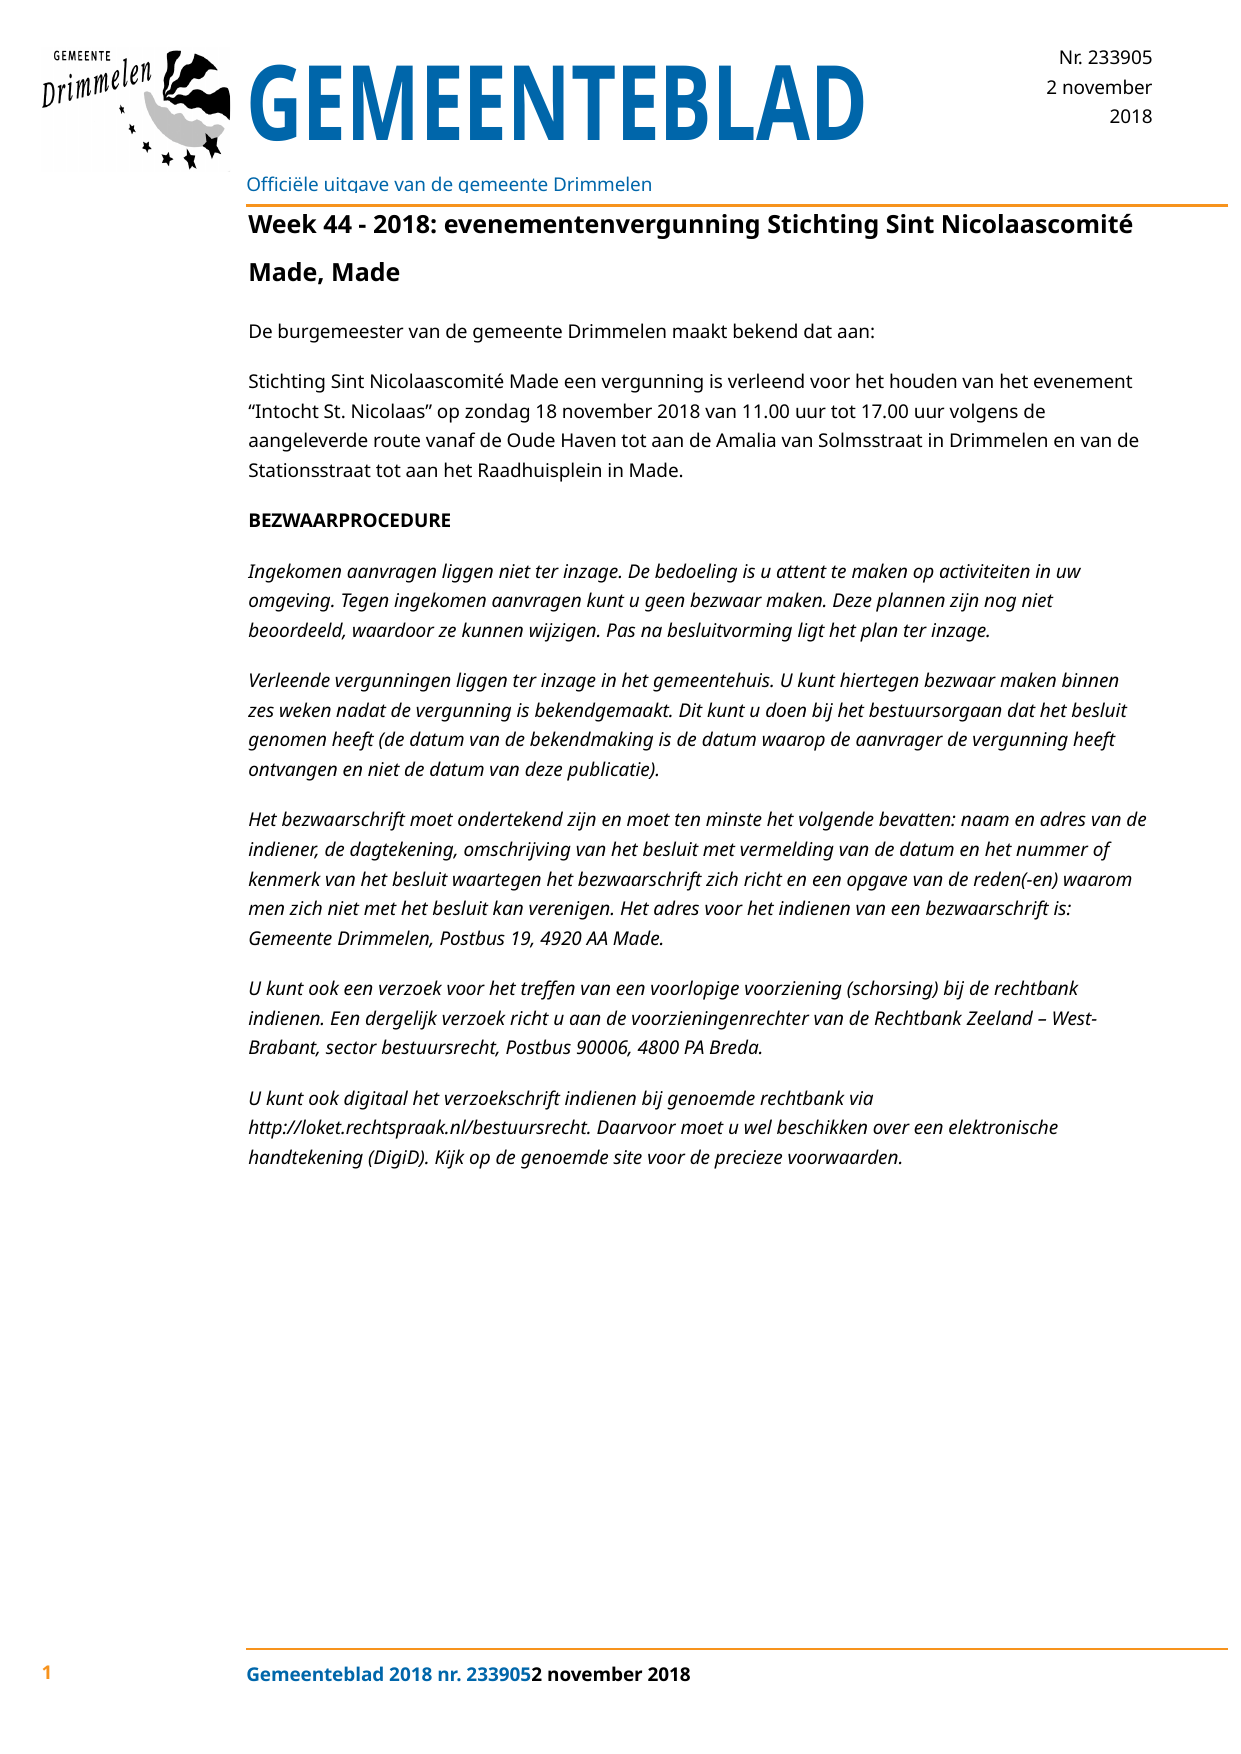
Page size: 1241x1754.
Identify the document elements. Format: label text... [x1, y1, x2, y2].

text Week 44 - 2018: evenementenvergunning Stichting Sint Nicolaascomité Made, Made [248, 207, 1152, 288]
text Stichting Sint Nicolaascomité Made een vergunning is verleend voor het houden van het evenement “Intocht St. Nicolaas” op zondag 18 november 2018 van 11.00 uur tot 17.00 uur volgens de aangeleverde route vanaf de Oude Haven tot aan de Amalia van Solmsstraat in Drimmelen en van de Stationsstraat tot aan het Raadhuisplein in Made. [248, 368, 1152, 483]
text BEZWAARPROCEDURE [248, 507, 1152, 533]
text Ingekomen aanvragen liggen niet ter inzage. De bedoeling is u attent te maken op activiteiten in uw omgeving. Tegen ingekomen aanvragen kunt u geen bezwaar maken. Deze plannen zijn nog niet beoordeeld, waardoor ze kunnen wijzigen. Pas na besluitvorming ligt het plan ter inzage. [248, 558, 1152, 643]
text De burgemeester van de gemeente Drimmelen maakt bekend dat aan: [248, 318, 1152, 344]
picture [41, 47, 231, 172]
text U kunt ook een verzoek voor het treffen van een voorlopige voorziening (schorsing) bij de rechtbank indienen. Een dergelijk verzoek richt u aan de voorzieningenrechter van de Rechtbank Zeeland – West-Brabant, sector bestuursrecht, Postbus 90006, 4800 PA Breda. [248, 975, 1152, 1060]
text U kunt ook digitaal het verzoekschrift indienen bij genoemde rechtbank via http://loket.rechtspraak.nl/bestuursrecht. Daarvoor moet u wel beschikken over een elektronische handtekening (DigiD). Kijk op de genoemde site voor de precieze voorwaarden. [248, 1085, 1152, 1170]
text Het bezwaarschrift moet ondertekend zijn en moet ten minste het volgende bevatten: naam en adres van de indiener, de dagtekening, omschrijving van het besluit met vermelding van de datum en het nummer of kenmerk van het besluit waartegen het bezwaarschrift zich richt en een opgave van de reden(-en) waarom men zich niet met het besluit kan verenigen. Het adres voor het indienen van een bezwaarschrift is: Gemeente Drimmelen, Postbus 19, 4920 AA Made. [248, 807, 1152, 951]
text Verleende vergunningen liggen ter inzage in het gemeentehuis. U kunt hiertegen bezwaar maken binnen zes weken nadat de vergunning is bekendgemaakt. Dit kunt u doen bij het bestuursorgaan dat het besluit genomen heeft (de datum van de bekendmaking is de datum waarop de aanvrager de vergunning heeft ontvangen en niet de datum van deze publicatie). [248, 667, 1152, 782]
